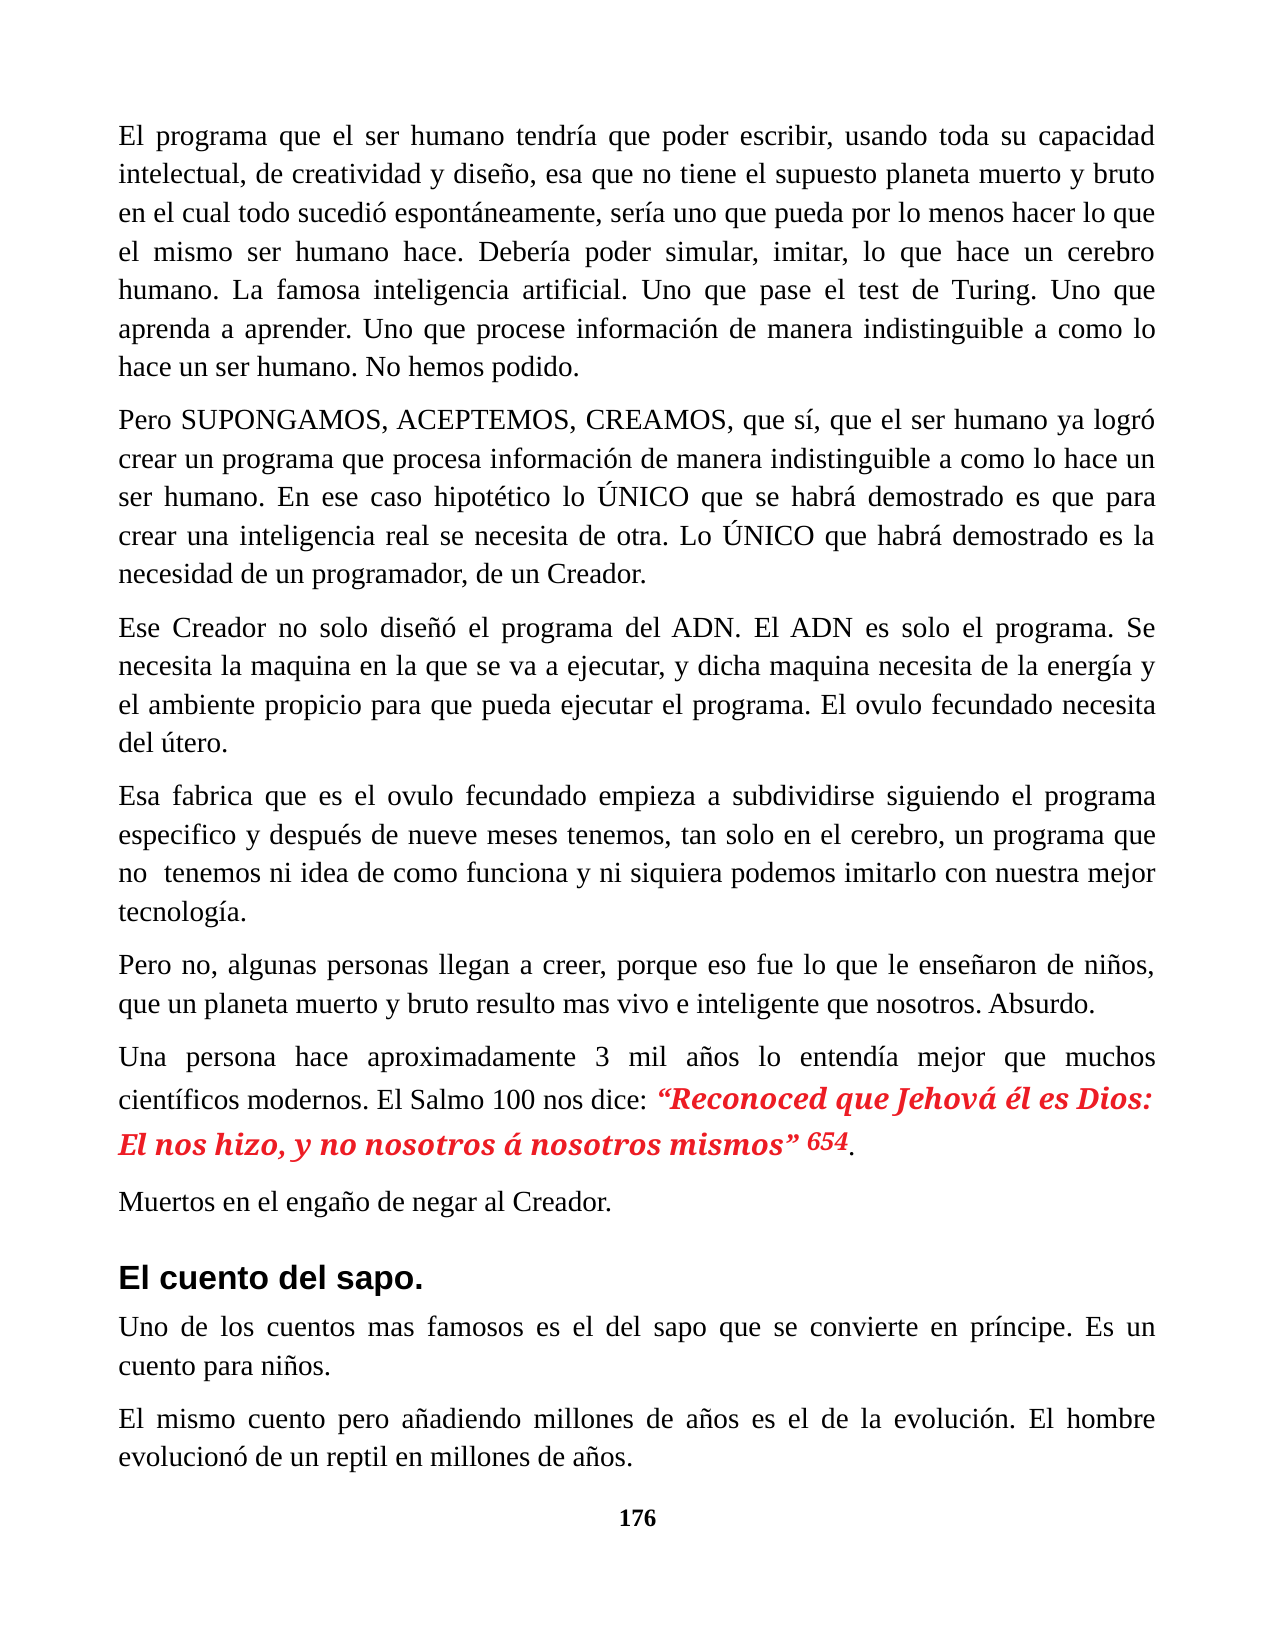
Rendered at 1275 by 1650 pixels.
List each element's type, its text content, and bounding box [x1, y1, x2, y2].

text Uno de los cuentos mas famosos es el del sapo que se convierte en príncipe. Es un cuento para niños. [118, 1309, 1157, 1381]
subtitle El cuento del sapo. [118, 1258, 1157, 1297]
text El programa que el ser humano tendría que poder escribir, usando toda su capacidad intelectual, de creatividad y diseño, esa que no tiene el supuesto planeta muerto y bruto en el cual todo sucedió espontáneamente, sería uno que pueda por lo menos hacer lo que el mismo ser humano hace. Debería poder simular, imitar, lo que hace un cerebro humano. La famosa inteligencia artificial. Uno que pase el test de Turing. Uno que aprenda a aprender. Uno que procese información de manera indistinguible a como lo hace un ser humano. No hemos podido. [118, 118, 1157, 383]
text Pero SUPONGAMOS, ACEPTEMOS, CREAMOS, que sí, que el ser humano ya logró crear un programa que procesa información de manera indistinguible a como lo hace un ser humano. En ese caso hipotético lo ÚNICO que se habrá demostrado es que para crear una inteligencia real se necesita de otra. Lo ÚNICO que habrá demostrado es la necesidad de un programador, de un Creador. [118, 402, 1157, 590]
text El mismo cuento pero añadiendo millones de años es el de la evolución. El hombre evolucionó de un reptil en millones de años. [118, 1401, 1157, 1473]
text Una persona hace aproximadamente 3 mil años lo entendía mejor que muchos científicos modernos. El Salmo 100 nos dice: “Reconoced que Jehová él es Dios: El nos hizo, y no nosotros á nosotros mismos” . [118, 1039, 1157, 1164]
text Pero no, algunas personas llegan a creer, porque eso fue lo que le enseñaron de niños, que un planeta muerto y bruto resulto mas vivo e inteligente que nosotros. Absurdo. [118, 947, 1157, 1019]
text Muertos en el engaño de negar al Creador. [118, 1184, 1157, 1218]
text Esa fabrica que es el ovulo fecundado empieza a subdividirse siguiendo el programa especifico y después de nueve meses tenemos, tan solo en el cerebro, un programa que no tenemos ni idea de como funciona y ni siquiera podemos imitarlo con nuestra mejor tecnología. [118, 778, 1157, 928]
text Ese Creador no solo diseñó el programa del ADN. El ADN es solo el programa. Se necesita la maquina en la que se va a ejecutar, y dicha maquina necesita de la energía y el ambiente propicio para que pueda ejecutar el programa. El ovulo fecundado necesita del útero. [118, 610, 1157, 759]
